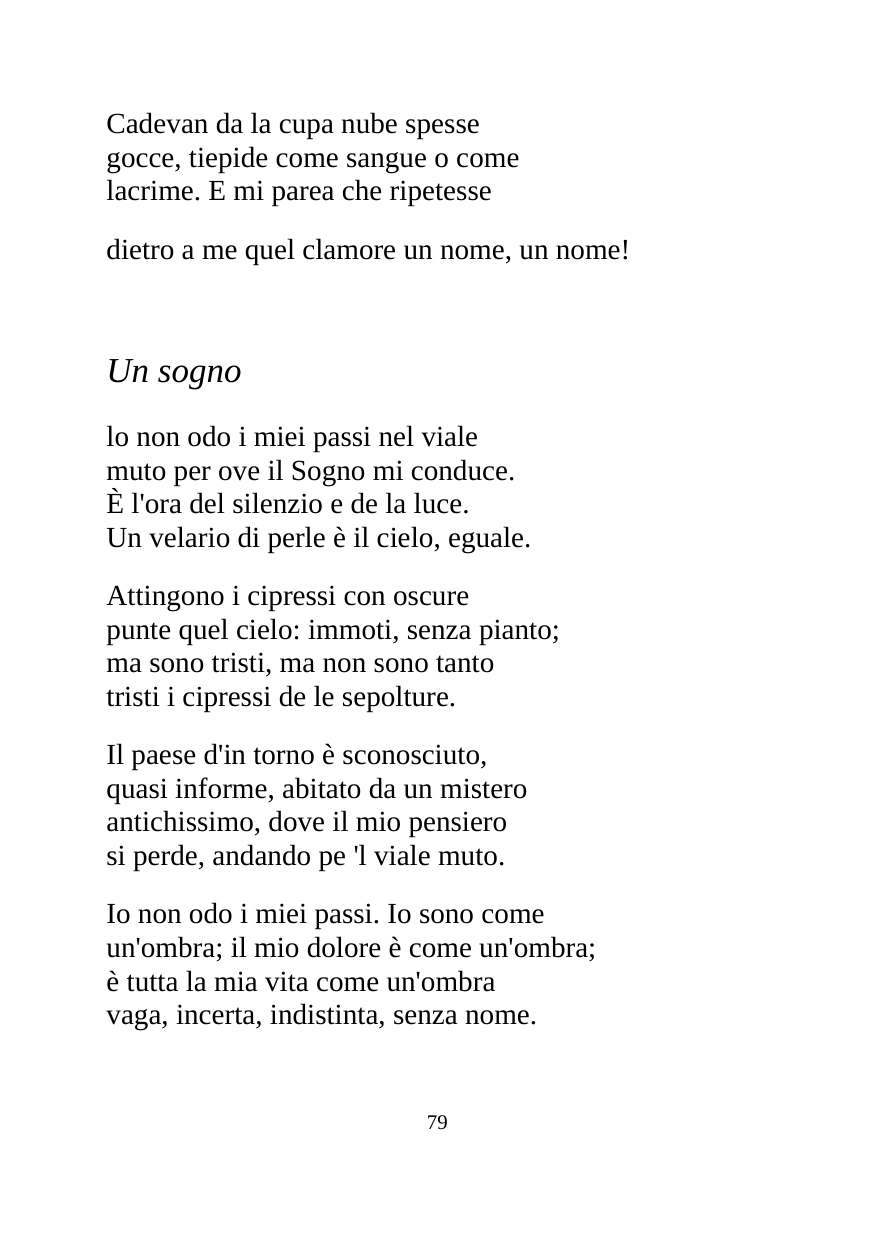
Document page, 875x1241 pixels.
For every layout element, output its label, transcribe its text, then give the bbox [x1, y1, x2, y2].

text è tutta la mia vita come un'ombra [106, 964, 768, 997]
text muto per ove il Sogno mi conduce. [106, 453, 768, 486]
text punte quel cielo: immoti, senza pianto; [106, 612, 768, 645]
text Un velario di perle è il cielo, eguale. [106, 520, 768, 553]
text si perde, andando pe 'l viale muto. [106, 838, 768, 872]
text Cadevan da la cupa nube spesse [106, 106, 768, 140]
subtitle Un sogno [106, 349, 768, 390]
text dietro a me quel clamore un nome, un nome! [106, 232, 768, 265]
text lacrime. E mi parea che ripetesse [106, 173, 768, 207]
text quasi informe, abitato da un mistero [106, 771, 768, 804]
text tristi i cipressi de le sepolture. [106, 679, 768, 712]
text Io non odo i miei passi. Io sono come [106, 897, 768, 930]
text lo non odo i miei passi nel viale [106, 419, 768, 453]
text vaga, incerta, indistinta, senza nome. [106, 997, 768, 1031]
text ma sono tristi, ma non sono tanto [106, 645, 768, 679]
text gocce, tiepide come sangue o come [106, 140, 768, 173]
text un'ombra; il mio dolore è come un'ombra; [106, 930, 768, 964]
text È l'ora del silenzio e de la luce. [106, 486, 768, 520]
text Attingono i cipressi con oscure [106, 578, 768, 612]
text Il paese d'in torno è sconosciuto, [106, 737, 768, 771]
text antichissimo, dove il mio pensiero [106, 804, 768, 838]
